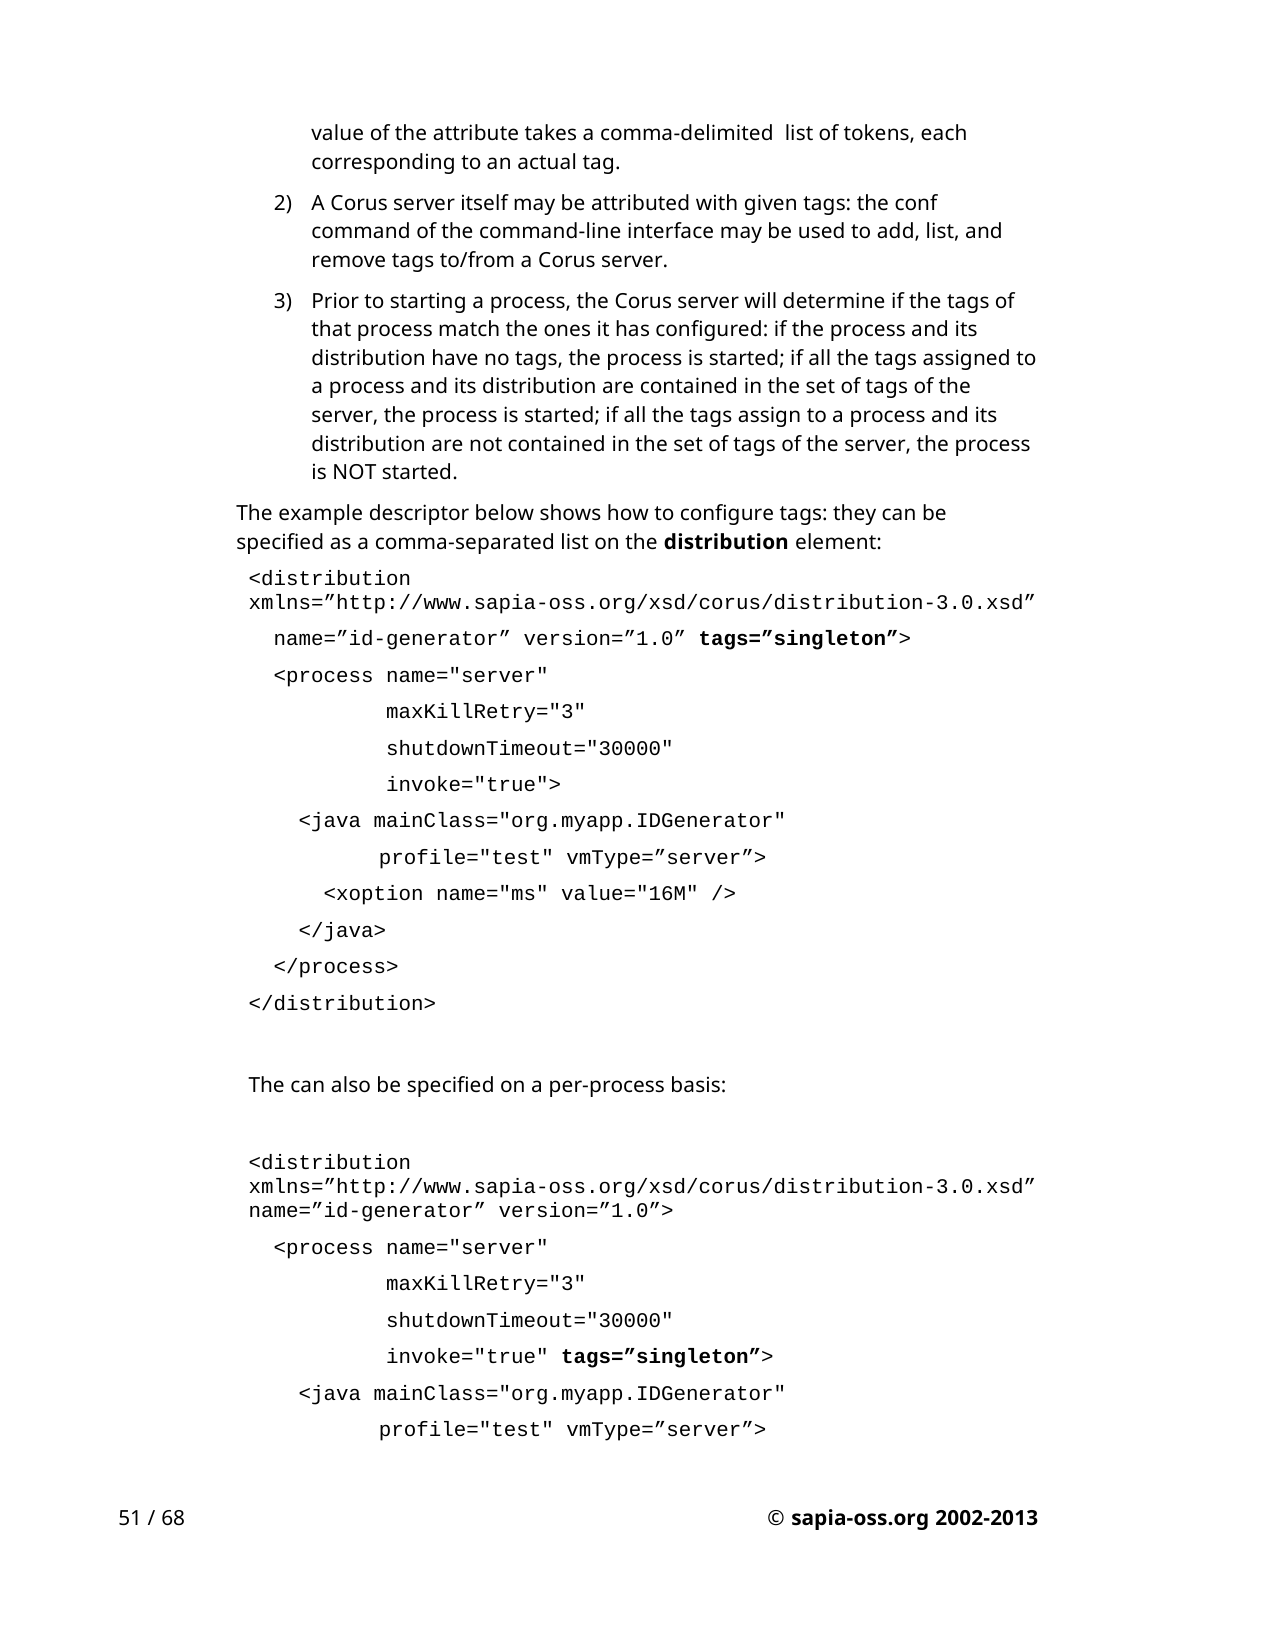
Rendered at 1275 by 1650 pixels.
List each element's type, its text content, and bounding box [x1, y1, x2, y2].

text maxKillRetry="3" [248, 1273, 1039, 1297]
text <xoption name="ms" value="16M" /> [248, 883, 1039, 907]
text <distribution xmlns=”http://www.sapia-oss.org/xsd/corus/distribution-3.0.xsd” [248, 568, 1039, 616]
text <process name="server" [248, 1237, 1039, 1261]
list value of the attribute takes a comma-delimited list of tokens, each corresponding to an actual tag. [274, 118, 1039, 175]
text <java mainClass="org.myapp.IDGenerator" [248, 810, 1039, 834]
text </java> [248, 920, 1039, 944]
text </process> [248, 956, 1039, 980]
text </distribution> [248, 993, 1039, 1017]
list Prior to starting a process, the Corus server will determine if the tags of that process match the ones it has configured: if the process and its distribution have no tags, the process is started; if all the tags assigned to a process and its distribution are contained in the set of tags of the server, the process is started; if all the tags assign to a process and its distribution are not contained in the set of tags of the server, the process is NOT started. [274, 286, 1039, 486]
text <java mainClass="org.myapp.IDGenerator" [248, 1382, 1039, 1406]
list A Corus server itself may be attributed with given tags: the conf command of the command-line interface may be used to add, list, and remove tags to/from a Corus server. [274, 188, 1039, 273]
text maxKillRetry="3" [248, 701, 1039, 725]
text name=”id-generator” version=”1.0” tags=”singleton”> [248, 628, 1039, 652]
text The can also be specified on a per-process basis: [118, 1070, 1039, 1099]
text shutdownTimeout="30000" [248, 1309, 1039, 1333]
text The example descriptor below shows how to configure tags: they can be specified as a comma-separated list on the distribution element: [236, 498, 1039, 555]
text profile="test" vmType=”server”> [248, 847, 1039, 871]
text <distribution xmlns=”http://www.sapia-oss.org/xsd/corus/distribution-3.0.xsd” name=”id-generator” version=”1.0”> [248, 1152, 1039, 1224]
text profile="test" vmType=”server”> [248, 1419, 1039, 1443]
text invoke="true"> [248, 774, 1039, 798]
text shutdownTimeout="30000" [248, 737, 1039, 761]
text <process name="server" [248, 664, 1039, 688]
text invoke="true" tags=”singleton”> [248, 1346, 1039, 1370]
